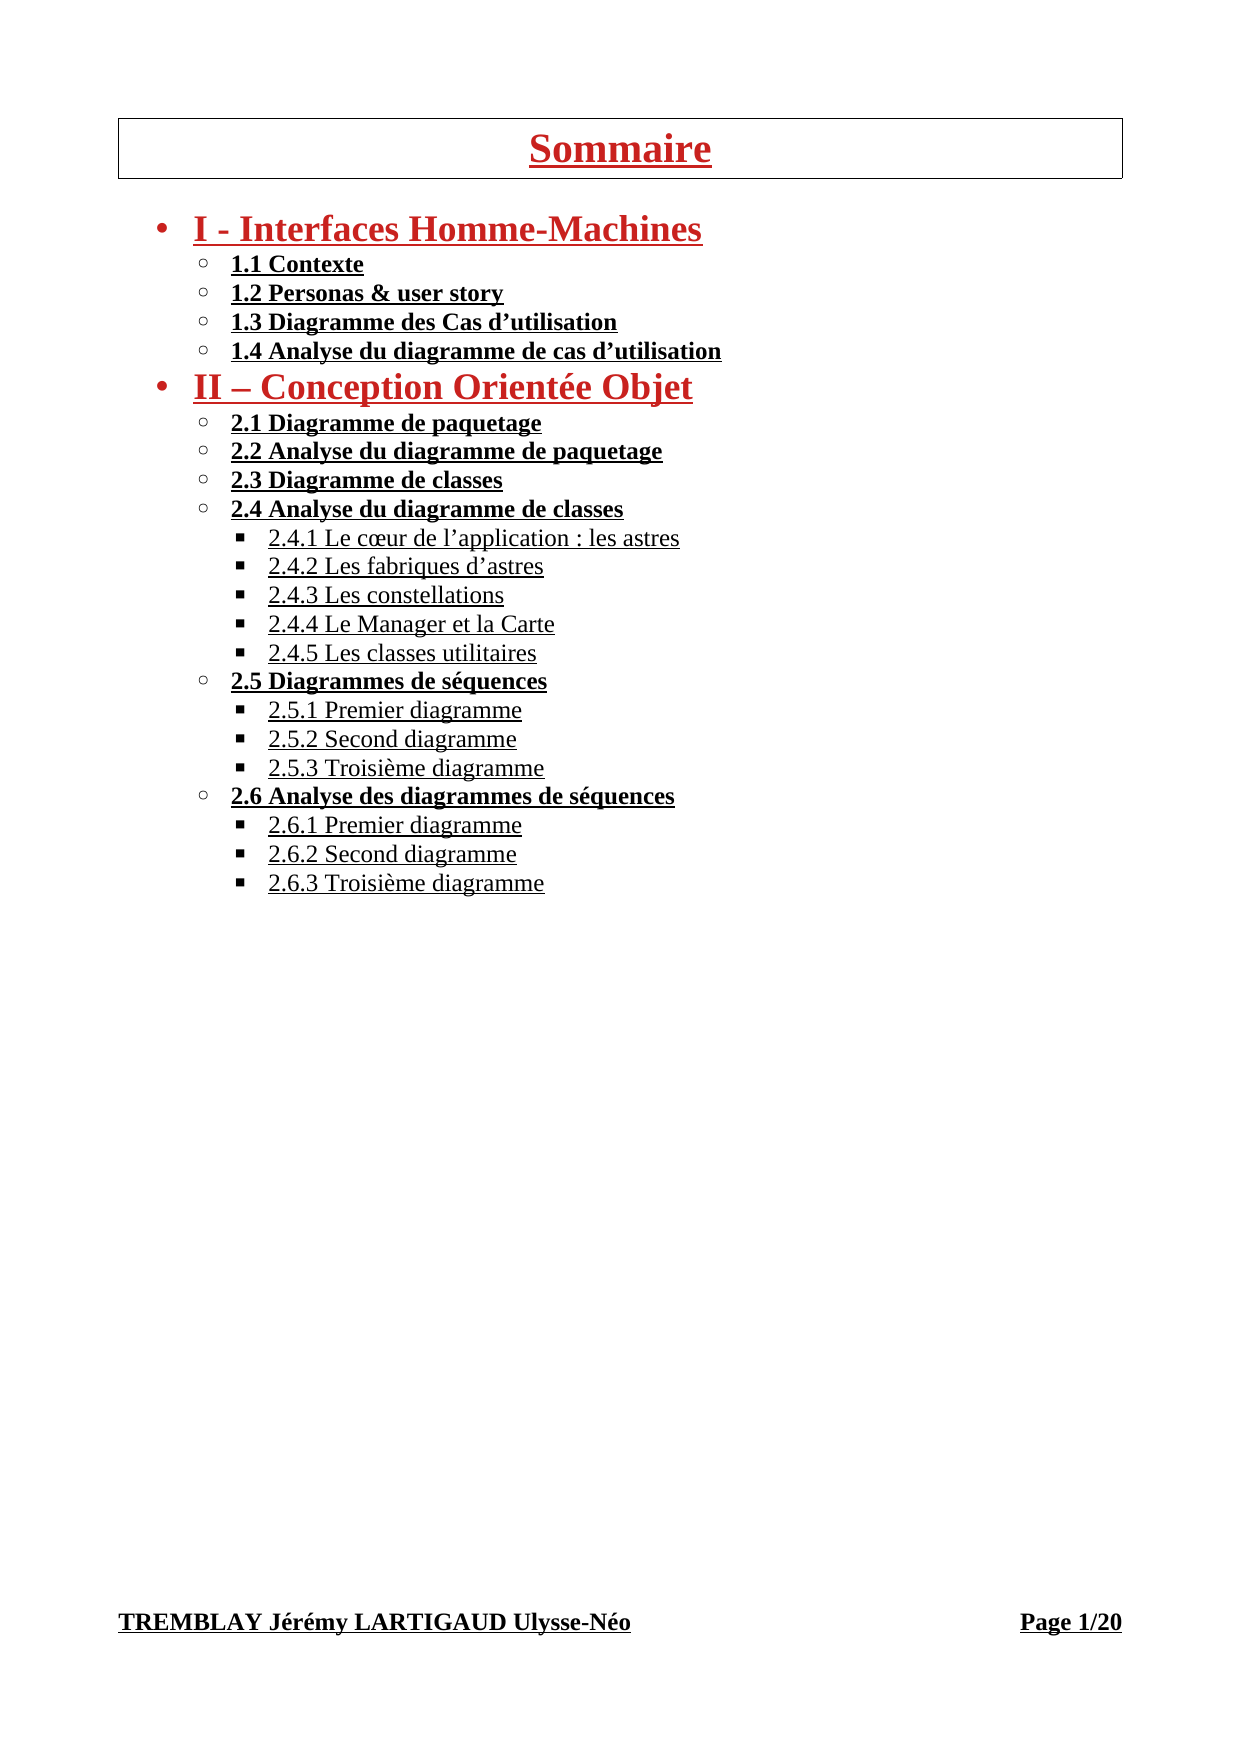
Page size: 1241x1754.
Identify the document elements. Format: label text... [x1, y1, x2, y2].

list 2.6 Analyse des diagrammes de séquences [193, 781, 1122, 810]
list 2.2 Analyse du diagramme de paquetage [193, 436, 1122, 465]
list 2.4.4 Le Manager et la Carte [231, 609, 1122, 638]
list 2.4 Analyse du diagramme de classes [193, 494, 1122, 523]
list 1.2 Personas & user story [193, 278, 1122, 307]
list 1.3 Diagramme des Cas d’utilisation [193, 307, 1122, 336]
list 2.4.3 Les constellations [231, 580, 1122, 609]
list 2.3 Diagramme de classes [193, 465, 1122, 494]
list 2.4.2 Les fabriques d’astres [231, 551, 1122, 580]
list I - Interfaces Homme-Machines [156, 206, 1122, 249]
list 2.5 Diagrammes de séquences [193, 666, 1122, 695]
list 2.4.5 Les classes utilitaires [231, 638, 1122, 666]
list 1.4 Analyse du diagramme de cas d’utilisation [193, 336, 1122, 364]
list 2.5.3 Troisième diagramme [231, 753, 1122, 781]
table_header Sommaire [119, 119, 1122, 178]
list 1.1 Contexte [193, 249, 1122, 278]
list II – Conception Orientée Objet [156, 364, 1122, 408]
list 2.5.1 Premier diagramme [231, 695, 1122, 724]
list 2.6.1 Premier diagramme [231, 810, 1122, 839]
list 2.6.3 Troisième diagramme [231, 868, 1122, 896]
list 2.1 Diagramme de paquetage [193, 408, 1122, 436]
list 2.4.1 Le cœur de l’application : les astres [231, 523, 1122, 551]
list 2.6.2 Second diagramme [231, 839, 1122, 868]
list 2.5.2 Second diagramme [231, 724, 1122, 753]
